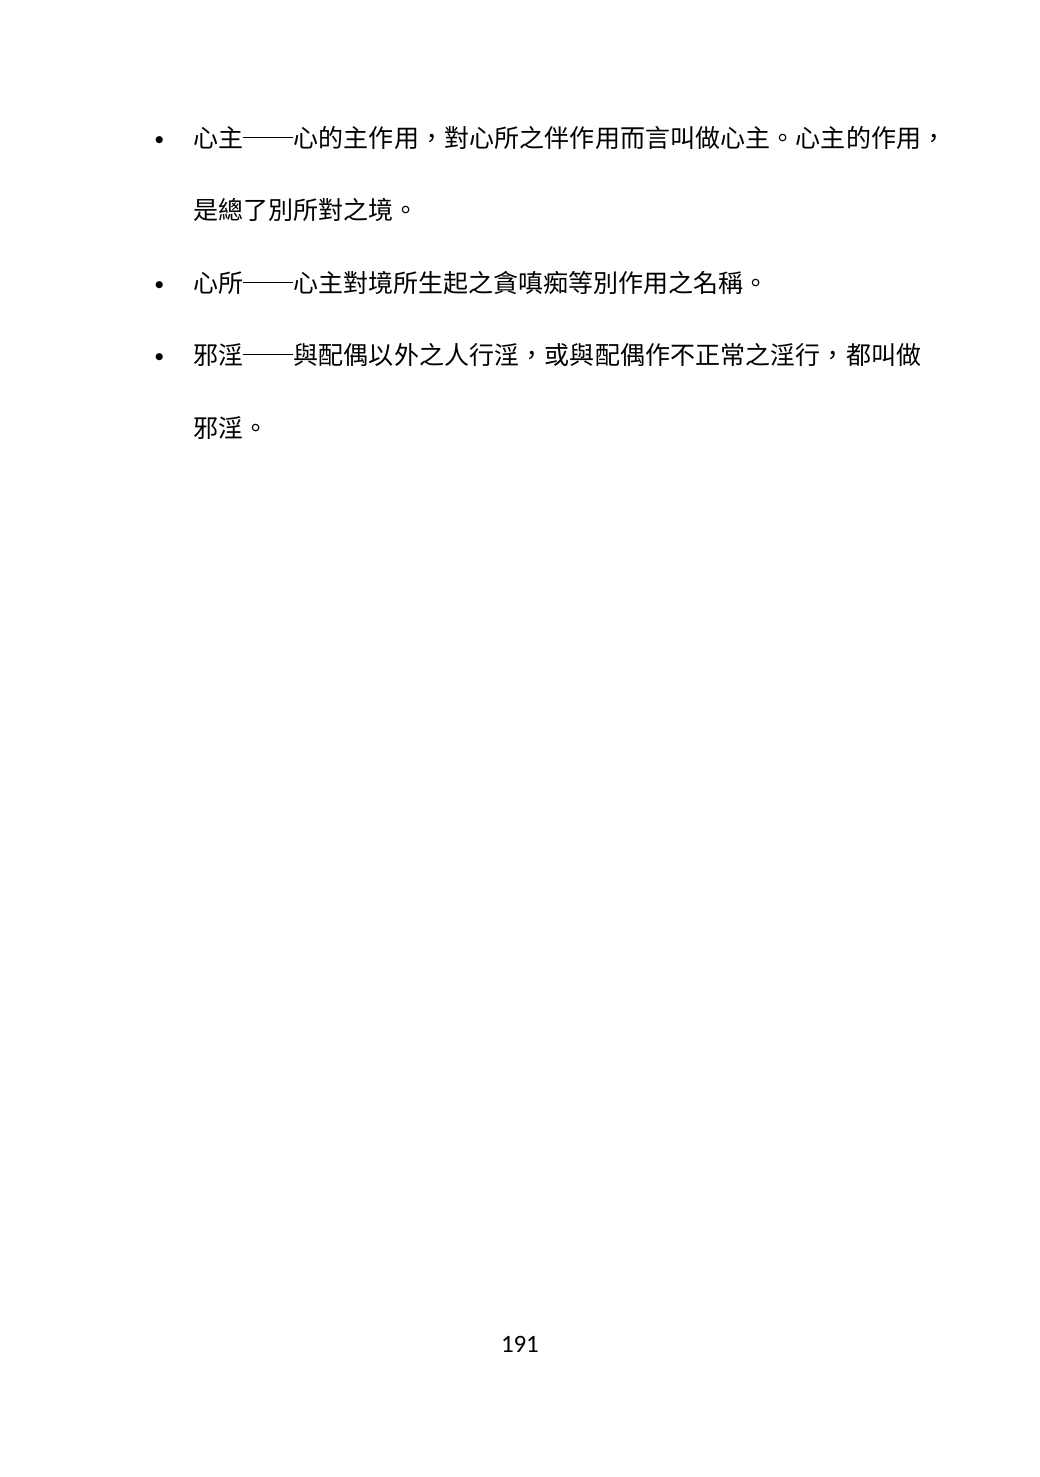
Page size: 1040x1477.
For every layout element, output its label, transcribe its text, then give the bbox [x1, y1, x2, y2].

list 心主──心的主作用，對心所之伴作用而言叫做心主。心主的作用，是總了別所對之境。 [156, 118, 921, 227]
list 邪淫──與配偶以外之人行淫，或與配偶作不正常之淫行，都叫做邪淫。 [156, 336, 921, 444]
list 心所──心主對境所生起之貪嗔痴等別作用之名稱。 [156, 263, 921, 299]
